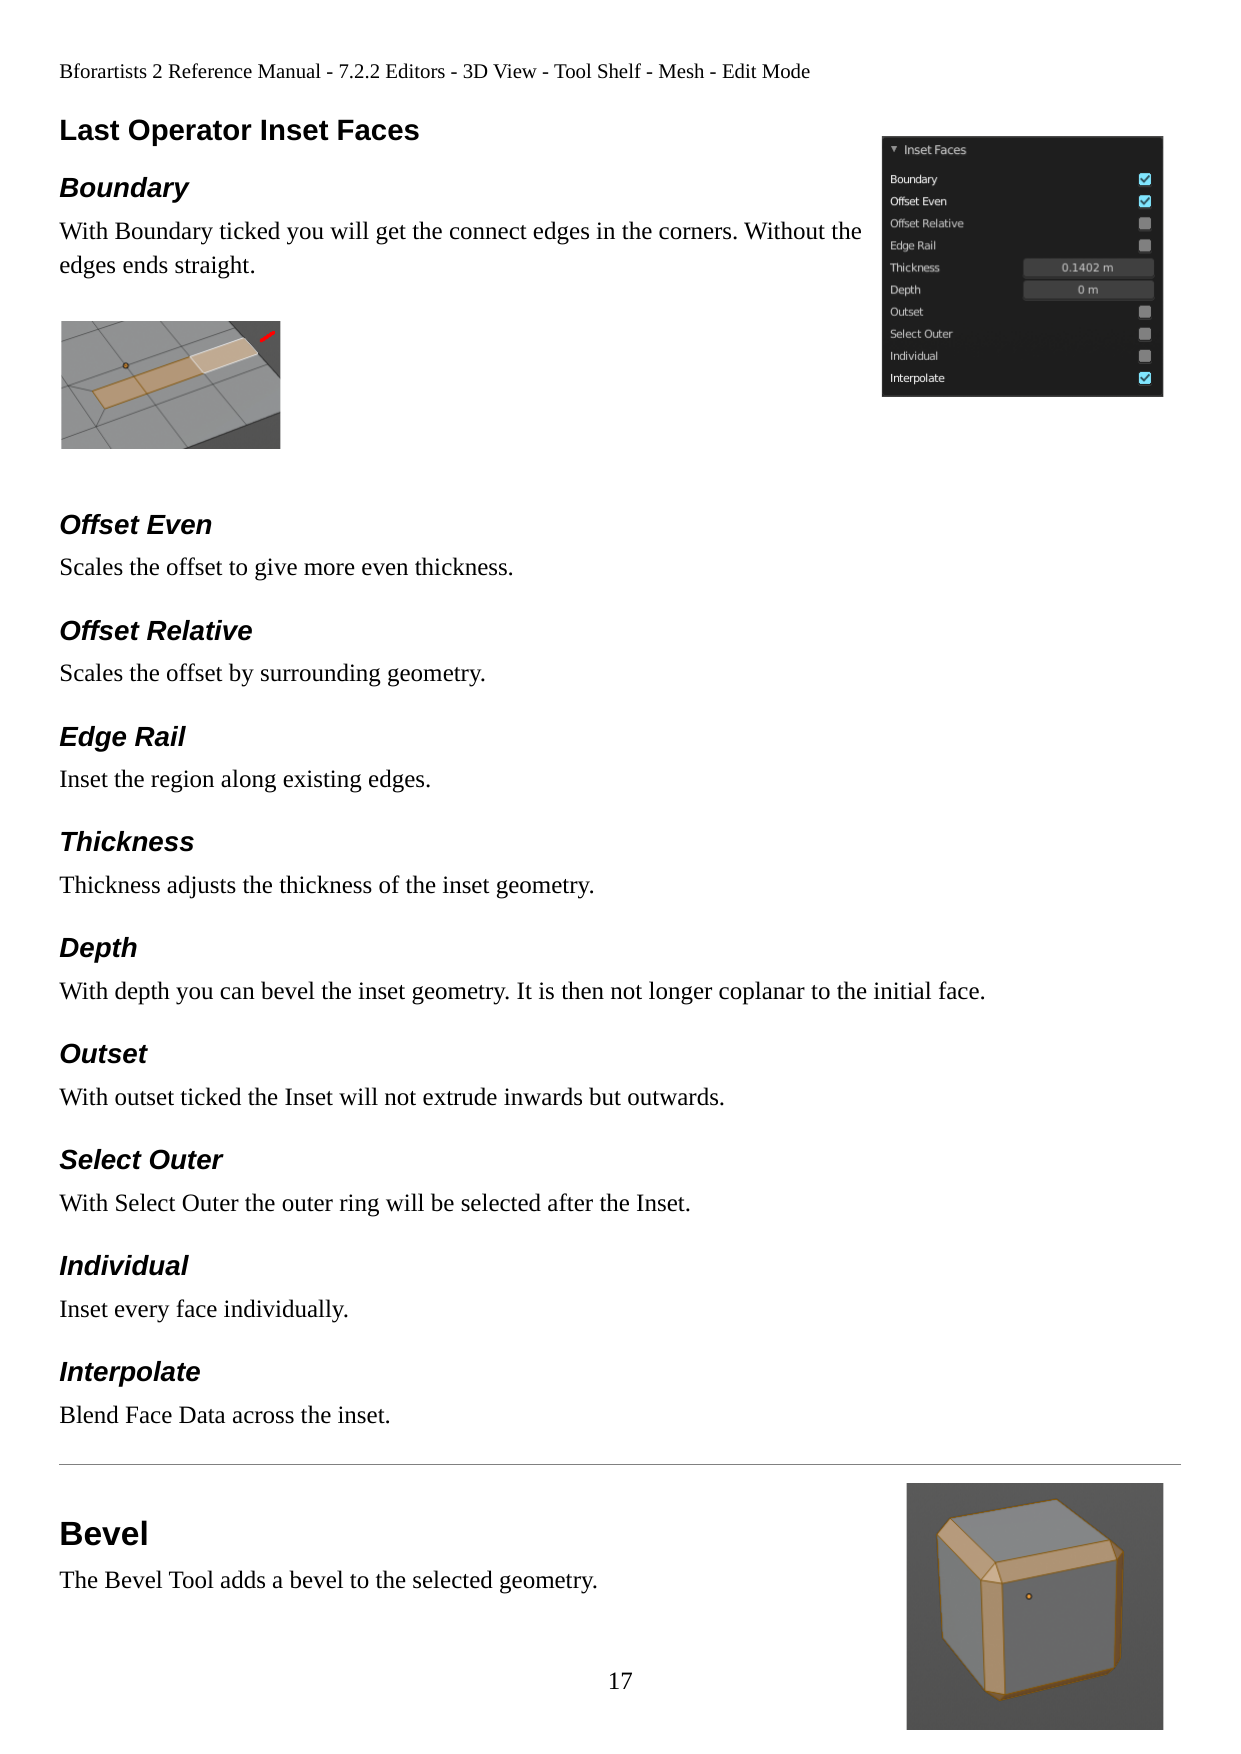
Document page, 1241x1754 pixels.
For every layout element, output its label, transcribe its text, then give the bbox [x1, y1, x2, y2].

subtitle Offset Relative [59, 614, 1181, 646]
subtitle Individual [59, 1249, 1181, 1281]
subtitle Last Operator Inset Faces [59, 113, 1181, 146]
subtitle Bevel [59, 1514, 906, 1553]
picture [906, 1483, 1164, 1730]
text With Boundary ticked you will get the connect edges in the corners. Without the edges ends straight. [59, 216, 881, 279]
subtitle [1164, 1514, 1181, 1553]
text Inset the region along existing edges. [59, 764, 1181, 793]
text Scales the offset by surrounding geometry. [59, 658, 1181, 687]
text With depth you can bevel the inset geometry. It is then not longer coplanar to the initial face. [59, 976, 1181, 1005]
text The Bevel Tool adds a bevel to the selected geometry. [59, 1565, 906, 1594]
text With outset ticked the Inset will not extrude inwards but outwards. [59, 1082, 1181, 1111]
text Inset every face individually. [59, 1294, 1181, 1323]
text With Select Outer the outer ring will be selected after the Inset. [59, 1188, 1181, 1217]
text Thickness adjusts the thickness of the inset geometry. [59, 870, 1181, 899]
picture [881, 136, 1164, 397]
picture [61, 321, 281, 449]
subtitle Boundary [59, 171, 881, 203]
subtitle Offset Even [59, 508, 1181, 540]
subtitle Edge Rail [59, 720, 1181, 752]
text Scales the offset to give more even thickness. [59, 552, 1181, 581]
subtitle Interpolate [59, 1356, 1181, 1387]
subtitle [1164, 171, 1181, 203]
text Blend Face Data across the inset. [59, 1400, 1181, 1429]
subtitle Outset [59, 1038, 1181, 1069]
subtitle Thickness [59, 826, 1181, 858]
subtitle Select Outer [59, 1144, 1181, 1176]
subtitle Depth [59, 932, 1181, 964]
